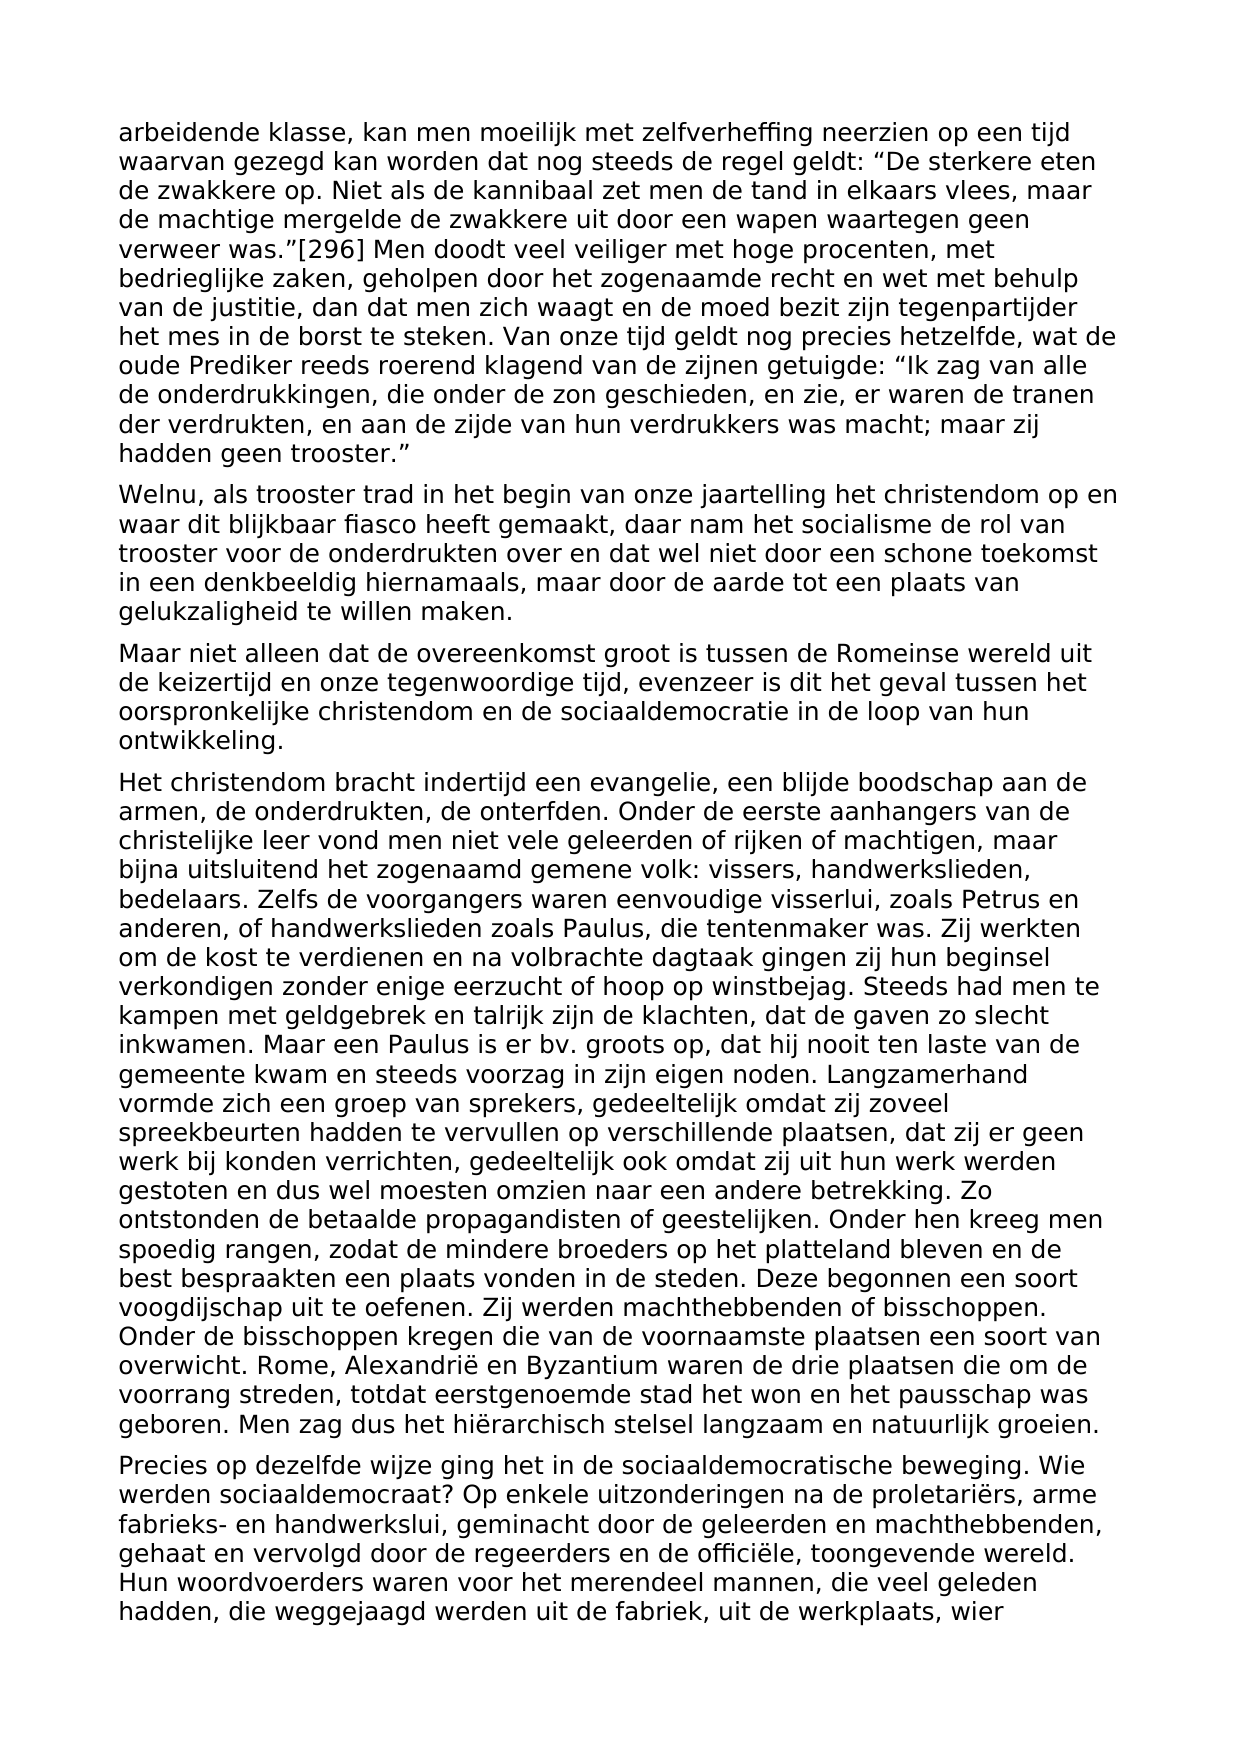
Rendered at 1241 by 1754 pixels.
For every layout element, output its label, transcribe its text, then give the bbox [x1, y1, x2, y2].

text arbeidende klasse, kan men moeilijk met zelfverheffing neerzien op een tijd waarvan gezegd kan worden dat nog steeds de regel geldt: “De sterkere eten de zwakkere op. Niet als de kannibaal zet men de tand in elkaars vlees, maar de machtige mergelde de zwakkere uit door een wapen waartegen geen verweer was.”[296] Men doodt veel veiliger met hoge procenten, met bedrieglijke zaken, geholpen door het zogenaamde recht en wet met behulp van de justitie, dan dat men zich waagt en de moed bezit zijn tegenpartijder het mes in de borst te steken. Van onze tijd geldt nog precies hetzelfde, wat de oude Prediker reeds roerend klagend van de zijnen getuigde: “Ik zag van alle de onderdrukkingen, die onder de zon geschieden, en zie, er waren de tranen der verdrukten, en aan de zijde van hun verdrukkers was macht; maar zij hadden geen trooster.” [118, 118, 1122, 468]
text Het christendom bracht indertijd een evangelie, een blijde boodschap aan de armen, de onderdrukten, de onterfden. Onder de eerste aanhangers van de christelijke leer vond men niet vele geleerden of rijken of machtigen, maar bijna uitsluitend het zogenaamd gemene volk: vissers, handwerkslieden, bedelaars. Zelfs de voorgangers waren eenvoudige visserlui, zoals Petrus en anderen, of handwerkslieden zoals Paulus, die tentenmaker was. Zij werkten om de kost te verdienen en na volbrachte dagtaak gingen zij hun beginsel verkondigen zonder enige eerzucht of hoop op winstbejag. Steeds had men te kampen met geldgebrek en talrijk zijn de klachten, dat de gaven zo slecht inkwamen. Maar een Paulus is er bv. groots op, dat hij nooit ten laste van de gemeente kwam en steeds voorzag in zijn eigen noden. Langzamerhand vormde zich een groep van sprekers, gedeeltelijk omdat zij zoveel spreekbeurten hadden te vervullen op verschillende plaatsen, dat zij er geen werk bij konden verrichten, gedeeltelijk ook omdat zij uit hun werk werden gestoten en dus wel moesten omzien naar een andere betrekking. Zo ontstonden de betaalde propagandisten of geestelijken. Onder hen kreeg men spoedig rangen, zodat de mindere broeders op het platteland bleven en de best bespraakten een plaats vonden in de steden. Deze begonnen een soort voogdijschap uit te oefenen. Zij werden machthebbenden of bisschoppen. Onder de bisschoppen kregen die van de voornaamste plaatsen een soort van overwicht. Rome, Alexandrië en Byzantium waren de drie plaatsen die om de voorrang streden, totdat eerstgenoemde stad het won en het pausschap was geboren. Men zag dus het hiërarchisch stelsel langzaam en natuurlijk groeien. [118, 768, 1122, 1439]
text Maar niet alleen dat de overeenkomst groot is tussen de Romeinse wereld uit de keizertijd en onze tegenwoordige tijd, evenzeer is dit het geval tussen het oorspronkelijke christendom en de sociaaldemocratie in de loop van hun ontwikkeling. [118, 639, 1122, 756]
text Precies op dezelfde wijze ging het in de sociaaldemocratische beweging. Wie werden sociaaldemocraat? Op enkele uitzonderingen na de proletariërs, arme fabrieks- en handwerkslui, geminacht door de geleerden en machthebbenden, gehaat en vervolgd door de regeerders en de officiële, toongevende wereld. Hun woordvoerders waren voor het merendeel mannen, die veel geleden hadden, die weggejaagd werden uit de fabriek, uit de werkplaats, wier [118, 1451, 1122, 1626]
text Welnu, als trooster trad in het begin van onze jaartelling het christendom op en waar dit blijkbaar fiasco heeft gemaakt, daar nam het socialisme de rol van trooster voor de onderdrukten over en dat wel niet door een schone toekomst in een denkbeeldig hiernamaals, maar door de aarde tot een plaats van gelukzaligheid te willen maken. [118, 481, 1122, 626]
